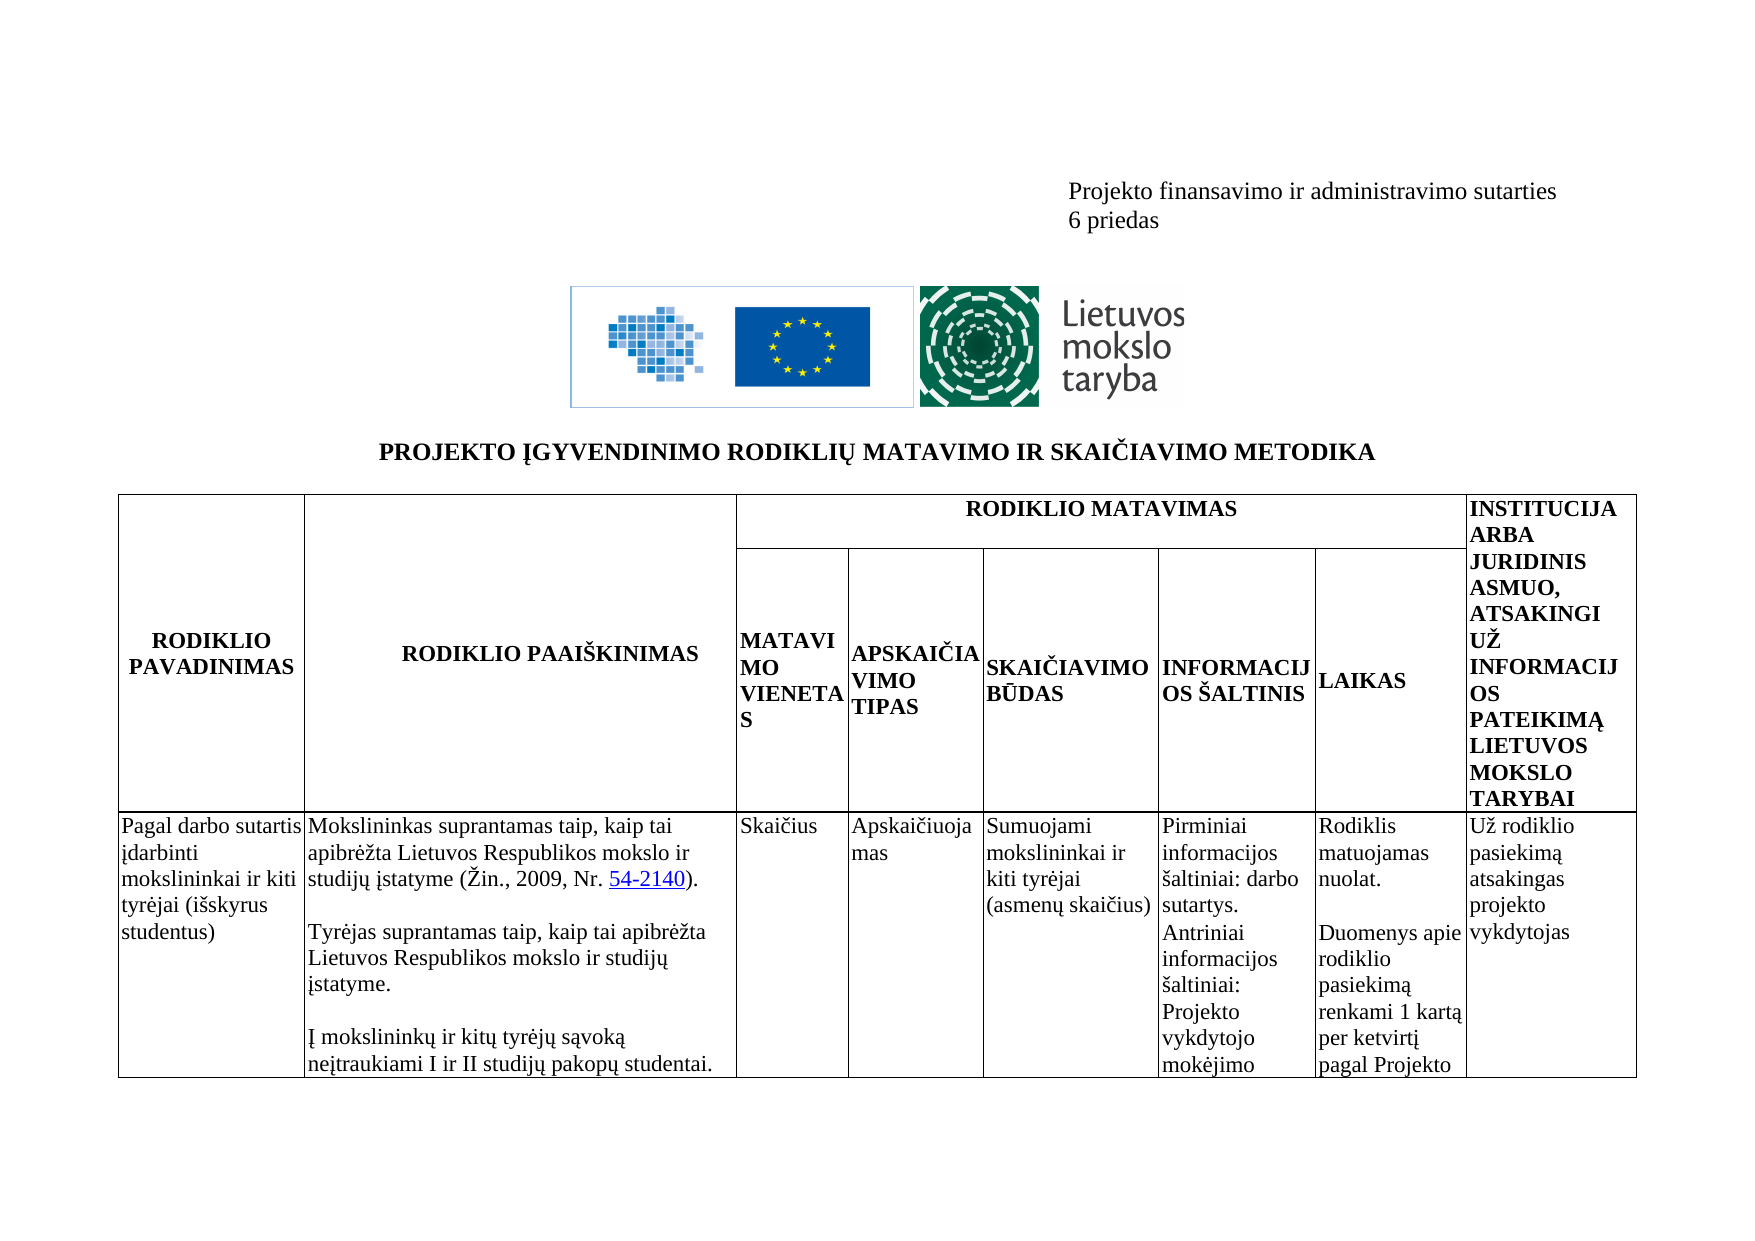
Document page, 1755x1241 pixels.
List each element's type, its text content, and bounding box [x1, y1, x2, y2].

table_cell LAIKAS [1316, 549, 1466, 811]
text Projekto finansavimo ir administravimo sutarties [1068, 176, 1636, 205]
table_header RODIKLIO MATAVIMAS [737, 495, 1466, 548]
table_cell Rodiklis matuojamas nuolat. [1316, 813, 1466, 918]
table_cell Sumuojami mokslininkai ir kiti tyrėjai (asmenų skaičius) [984, 813, 1158, 1077]
table_header Institucija arba juridinis asmuo, atsakingi už informacijos pateikimą LIETUVOS MOKSLO TARYBAI [1467, 495, 1636, 811]
table_cell Skaičius [737, 813, 848, 1077]
table_cell APSKAIČIAVIMO TIPAS [849, 549, 983, 811]
table_header RODIKLIO PAAIŠKINIMAS [305, 495, 736, 811]
table_cell Pirminiai informacijos šaltiniai: darbo sutartys. [1159, 813, 1315, 918]
table_cell INFORMACIJOS ŠALTINIS [1159, 549, 1315, 811]
text 6 priedas [1068, 205, 1636, 234]
table_header RODIKLIO PAVADINIMAS [119, 495, 304, 811]
text PROJEKTO ĮGYVENDINIMO RODIKLIŲ matavimo ir skaičiavimo metodika [118, 437, 1636, 465]
table_cell Už rodiklio pasiekimą atsakingas projekto vykdytojas [1467, 813, 1636, 1077]
table_cell Pagal darbo sutartis įdarbinti mokslininkai ir kiti tyrėjai (išskyrus studentus) [119, 813, 304, 1077]
table_cell Duomenys apie rodiklio pasiekimą renkami 1 kartą per ketvirtį pagal Projekto [1316, 918, 1466, 1077]
table_cell SKAIČIAVIMO BŪDAS [984, 549, 1158, 811]
table_cell Antriniai informacijos šaltiniai: Projekto vykdytojo mokėjimo [1159, 918, 1315, 1077]
table_cell Mokslininkas suprantamas taip, kaip tai apibrėžta Lietuvos Respublikos mokslo ir studijų įstatyme (Žin., 2009, Nr. 54-2140). Tyrėjas suprantamas taip, kaip tai apibrėžta Lietuvos Respublikos mokslo ir studijų įstatyme. Į mokslininkų ir kitų tyrėjų sąvoką neįtraukiami I ir II studijų pakopų studentai. [305, 813, 736, 1077]
table_cell Apskaičiuojamas [849, 813, 983, 1077]
table_cell MATAVIMO VIENETAS [737, 549, 848, 811]
